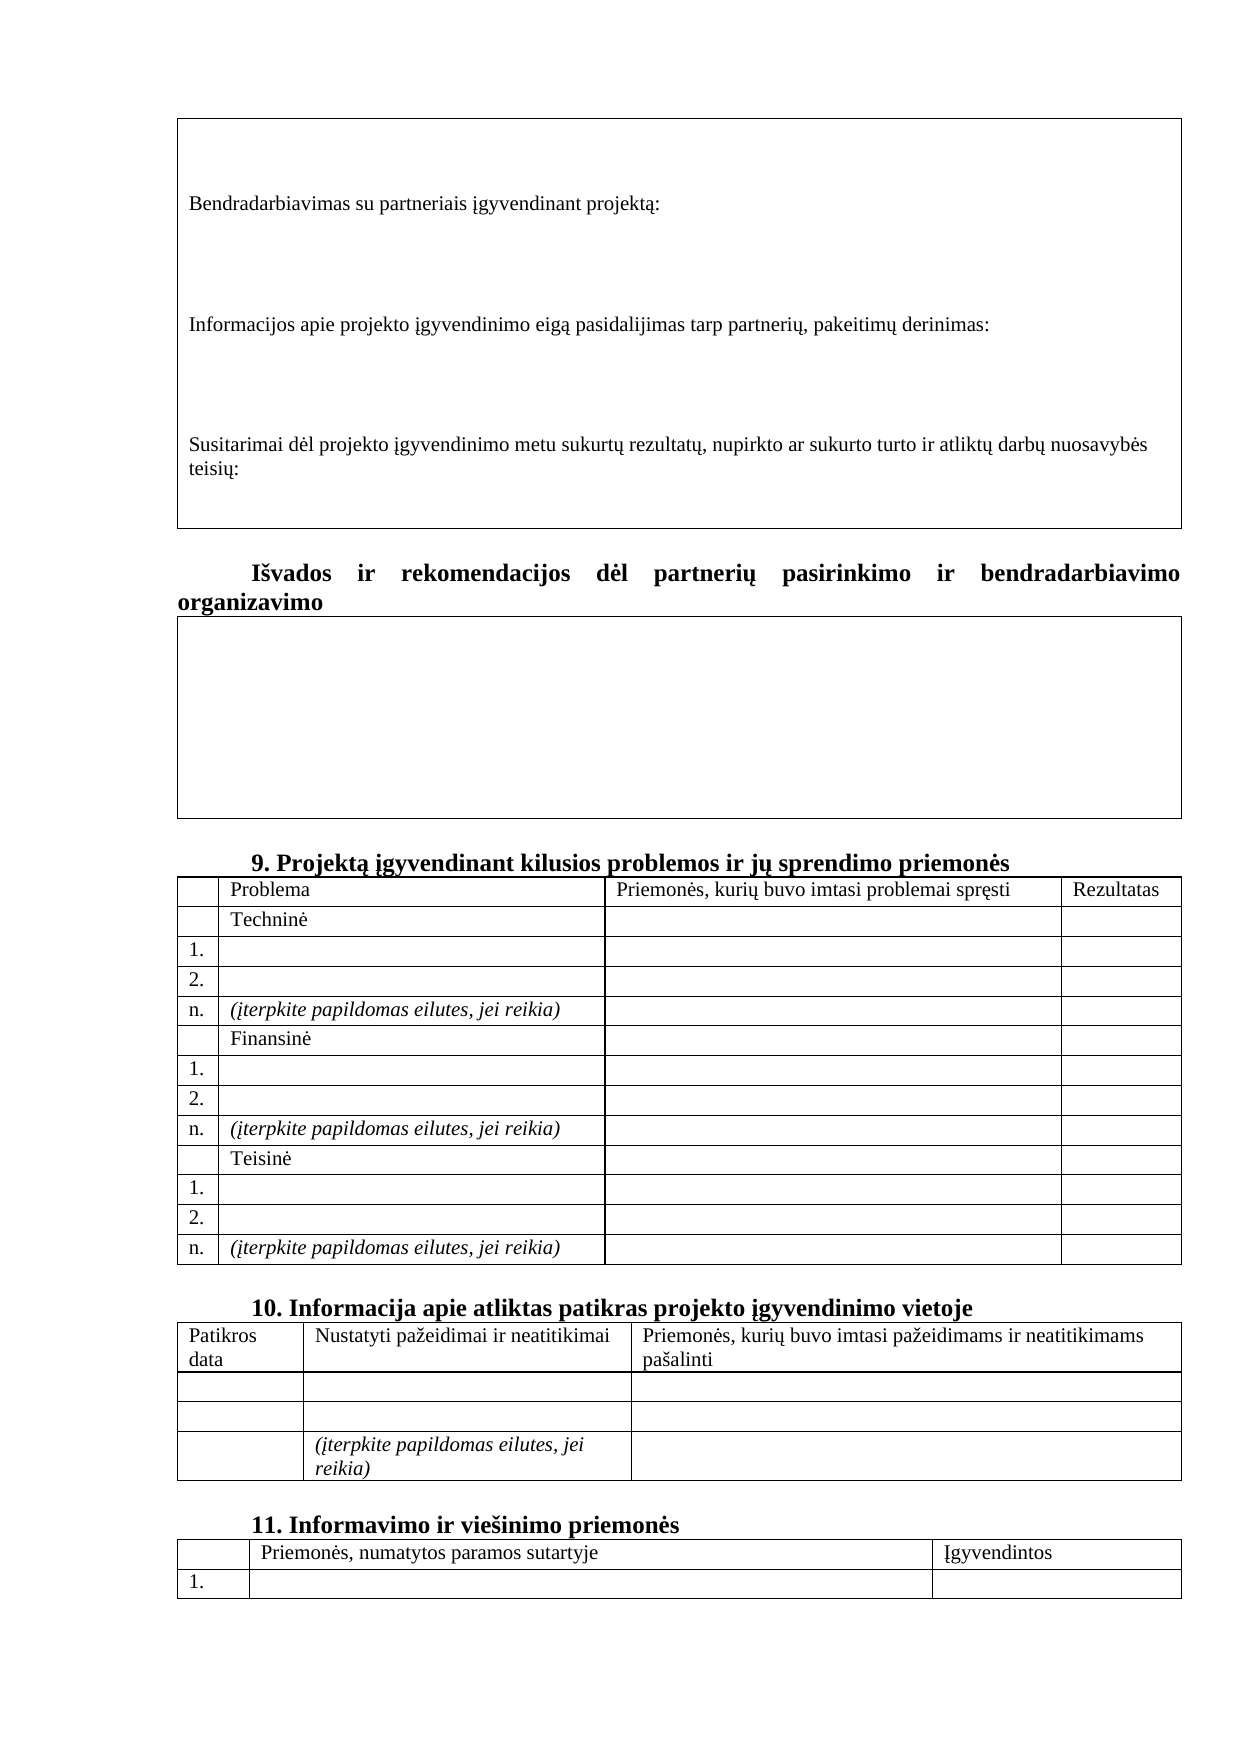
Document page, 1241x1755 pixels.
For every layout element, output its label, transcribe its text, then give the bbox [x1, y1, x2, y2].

table_header [178, 1540, 249, 1568]
table_cell (įterpkite papildomas eilutes, jei reikia) [219, 1116, 604, 1144]
table_cell 1. [178, 1056, 218, 1085]
table_cell [178, 1432, 303, 1480]
table_cell [606, 1056, 1061, 1085]
table_cell [1062, 967, 1181, 996]
table_cell (įterpkite papildomas eilutes, jei reikia) [219, 1235, 604, 1264]
table_cell 1. [178, 1570, 249, 1598]
table_cell n. [178, 1235, 218, 1264]
table_cell (įterpkite papildomas eilutes, jei reikia) [304, 1432, 631, 1480]
table_cell n. [178, 1116, 218, 1144]
table_cell [1062, 937, 1181, 966]
table_cell [1062, 1056, 1181, 1085]
table_cell [632, 1373, 1181, 1401]
table_cell Teisinė [219, 1146, 604, 1174]
table_cell [178, 1402, 303, 1431]
table_header Patikros data [178, 1323, 303, 1371]
text 11. Informavimo ir viešinimo priemonės [177, 1510, 1181, 1539]
table_cell [219, 1175, 604, 1204]
table_cell [632, 1432, 1181, 1480]
table_header Problema [219, 878, 604, 906]
table_cell [1062, 1205, 1181, 1234]
table_cell [1062, 1026, 1181, 1055]
table_header Įgyvendintos [933, 1540, 1181, 1568]
table_cell [1062, 1086, 1181, 1115]
table_header Priemonės, numatytos paramos sutartyje [250, 1540, 932, 1568]
table_cell [1062, 1175, 1181, 1204]
text 10. Informacija apie atliktas patikras projekto įgyvendinimo vietoje [177, 1293, 1181, 1322]
table_cell Techninė [219, 907, 604, 936]
table_header Priemonės, kurių buvo imtasi problemai spręsti [606, 878, 1061, 906]
table_cell [606, 967, 1061, 996]
table_cell [606, 1026, 1061, 1055]
table_header [178, 878, 218, 906]
table_cell 2. [178, 1086, 218, 1115]
table_cell [178, 1373, 303, 1401]
table_cell [219, 937, 604, 966]
table_cell [606, 1086, 1061, 1115]
table_cell [178, 1146, 218, 1174]
table_header Rezultatas [1062, 878, 1181, 906]
table_cell [1062, 1116, 1181, 1144]
table_cell [219, 967, 604, 996]
table_cell (įterpkite papildomas eilutes, jei reikia) [219, 997, 604, 1025]
table_header Priemonės, kurių buvo imtasi pažeidimams ir neatitikimams pašalinti [632, 1323, 1181, 1371]
table_cell [632, 1402, 1181, 1431]
table_cell [1062, 907, 1181, 936]
table_cell [178, 907, 218, 936]
table_cell [219, 1205, 604, 1234]
table_cell Finansinė [219, 1026, 604, 1055]
table_cell [304, 1402, 631, 1431]
table_cell [606, 937, 1061, 966]
table_header [178, 617, 1181, 818]
table_header Bendradarbiavimas su partneriais įgyvendinant projektą: Informacijos apie projekto įgyvendinimo eigą pasidalijimas tarp partnerių, pakeitimų derinimas: Susitarimai dėl projekto įgyvendinimo metu sukurtų rezultatų, nupirkto ar sukurto turto ir atliktų darbų nuosavybės teisių: [178, 119, 1181, 528]
table_cell [1062, 1235, 1181, 1264]
table_cell [606, 1205, 1061, 1234]
table_cell [606, 1116, 1061, 1144]
text Išvados ir rekomendacijos dėl partnerių pasirinkimo ir bendradarbiavimo organizavimo [177, 558, 1181, 616]
table_cell [219, 1056, 604, 1085]
table_cell [606, 1146, 1061, 1174]
table_cell [219, 1086, 604, 1115]
table_cell [1062, 1146, 1181, 1174]
table_cell [606, 1175, 1061, 1204]
table_cell 1. [178, 937, 218, 966]
table_cell n. [178, 997, 218, 1025]
table_cell [606, 997, 1061, 1025]
table_cell [606, 907, 1061, 936]
table_header Nustatyti pažeidimai ir neatitikimai [304, 1323, 631, 1371]
table_cell [933, 1570, 1181, 1598]
text 9. Projektą įgyvendinant kilusios problemos ir jų sprendimo priemonės [177, 848, 1181, 876]
table_cell 2. [178, 967, 218, 996]
table_cell 1. [178, 1175, 218, 1204]
table_cell 2. [178, 1205, 218, 1234]
table_cell [250, 1570, 932, 1598]
table_cell [1062, 997, 1181, 1025]
table_cell [606, 1235, 1061, 1264]
table_cell [304, 1373, 631, 1401]
table_cell [178, 1026, 218, 1055]
